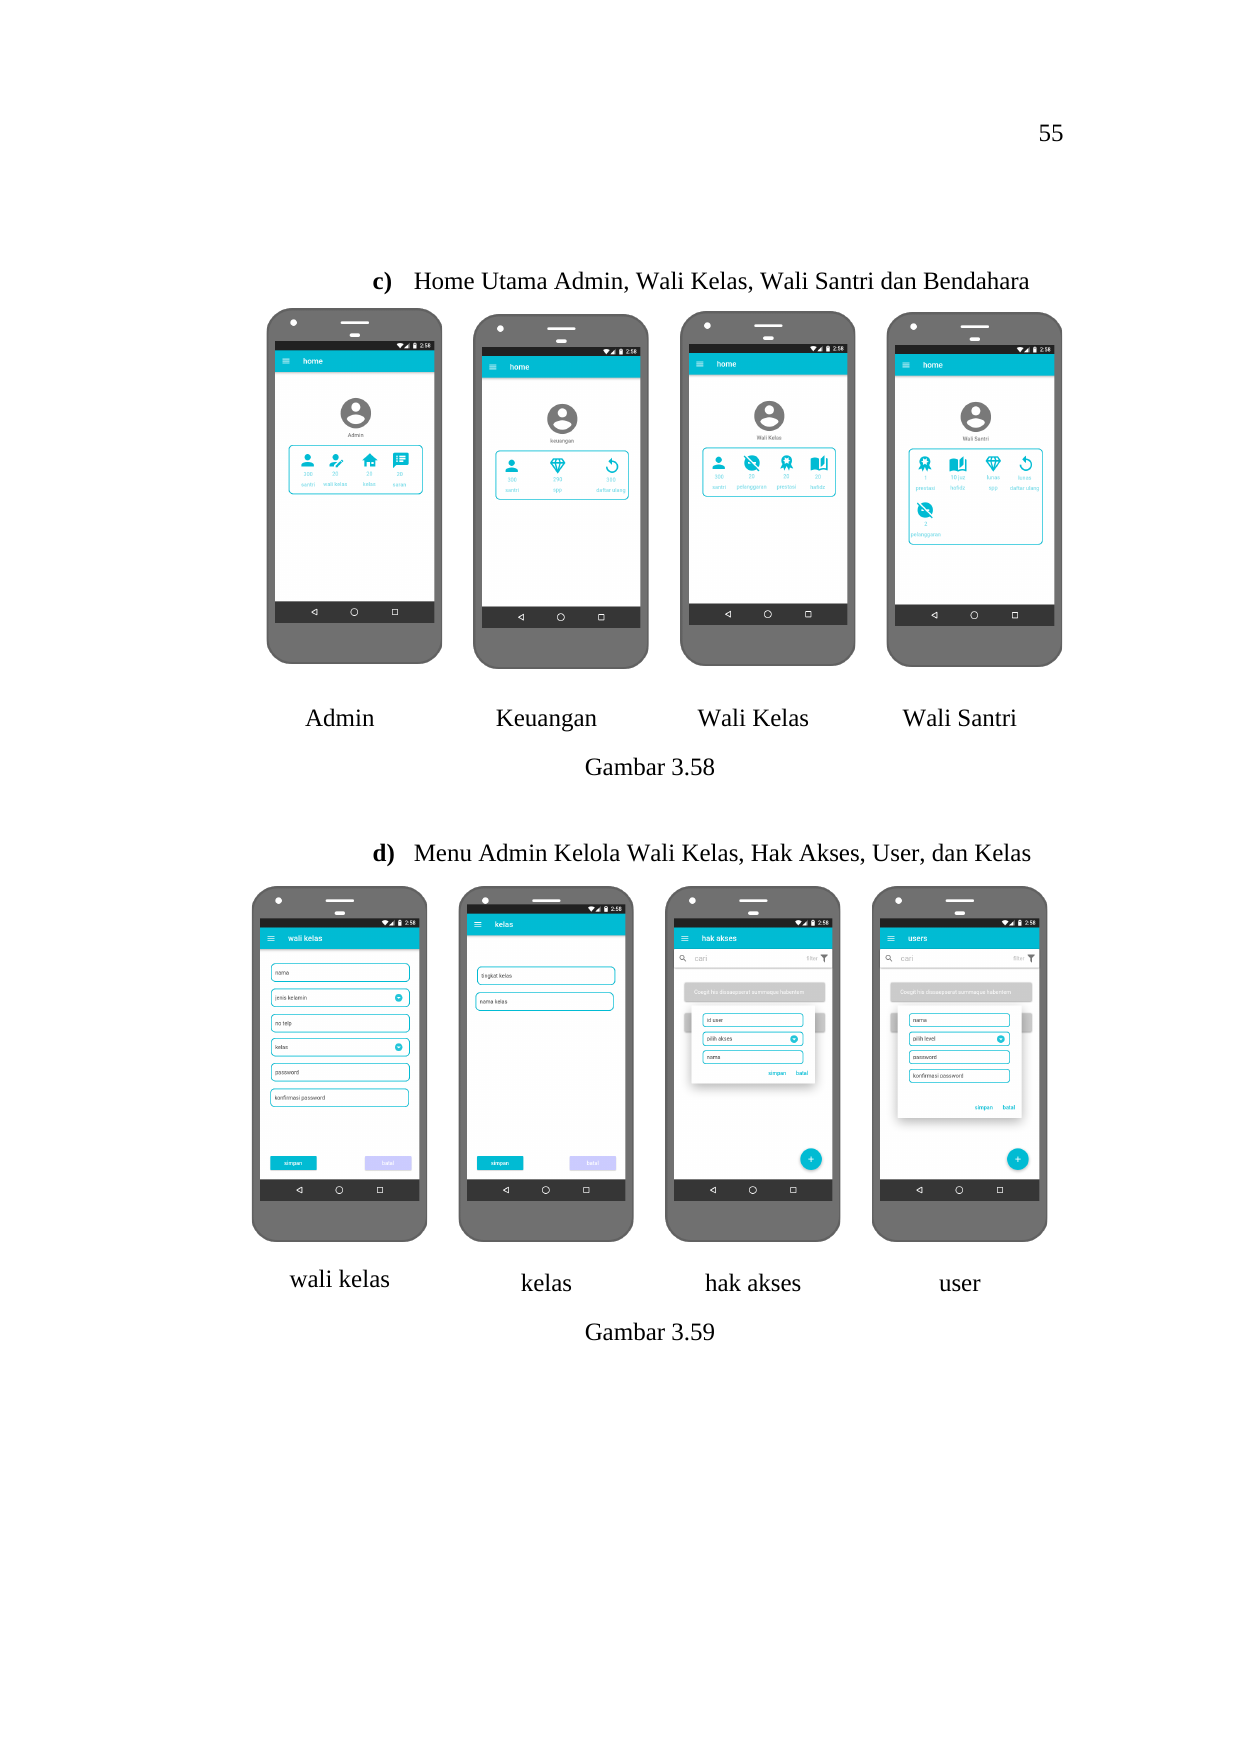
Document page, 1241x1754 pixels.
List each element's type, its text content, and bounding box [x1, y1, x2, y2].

table_header Keuangan [443, 697, 650, 752]
list Home Utama Admin, Wali Kelas, Wali Santri dan Bendahara [366, 266, 1063, 294]
table_header kelas [443, 881, 649, 1317]
picture [872, 886, 1048, 1242]
table_header Wali Santri [856, 697, 1063, 752]
picture [458, 886, 634, 1242]
table_header Admin [236, 697, 443, 752]
text Gambar 3.58 [236, 752, 1063, 781]
table_header user [856, 881, 1063, 1317]
list Menu Admin Kelola Wali Kelas, Hak Akses, User, dan Kelas [366, 838, 1063, 867]
picture [266, 308, 443, 664]
picture [665, 886, 841, 1242]
table_header hak akses [650, 881, 856, 1317]
picture [680, 311, 856, 666]
picture [251, 886, 428, 1242]
text Gambar 3.59 [236, 1317, 1063, 1346]
table_header wali kelas [236, 881, 443, 1317]
picture [886, 312, 1063, 667]
table_header Wali Kelas [650, 697, 856, 752]
picture [473, 314, 649, 669]
